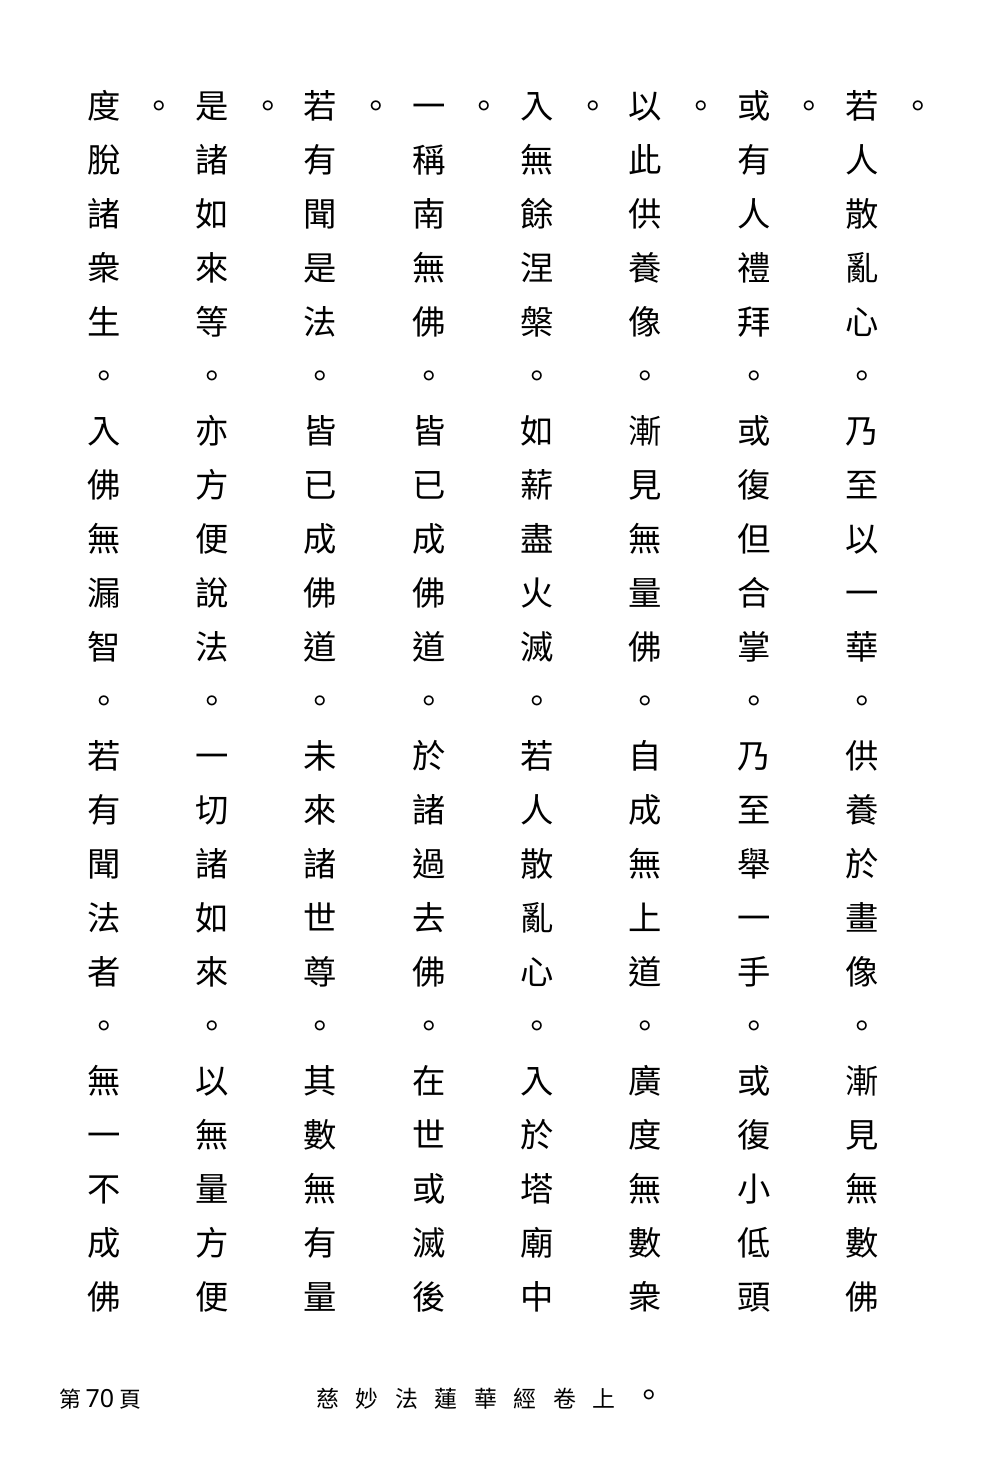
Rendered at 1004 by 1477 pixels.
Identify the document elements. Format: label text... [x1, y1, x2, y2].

text 以此供養像。漸見無量佛。自成無上道。廣度無數衆。 [566, 88, 674, 1363]
text 。 [891, 88, 945, 1363]
text 入無餘涅槃。如薪盡火滅。若人散亂心。入於塔廟中。 [457, 88, 566, 1363]
text 是諸如來等。亦方便說法。一切諸如來。以無量方便。 [132, 88, 241, 1363]
text 或有人禮拜。或復但合掌。乃至舉一手。或復小低頭。 [674, 88, 782, 1363]
text 若人散亂心。乃至以一華。供養於畫像。漸見無數佛。 [782, 88, 891, 1363]
text 若有聞是法。皆已成佛道。未來諸世尊。其數無有量。 [241, 88, 349, 1363]
text 一稱南無佛。皆已成佛道。於諸過去佛。在世或滅後。 [349, 88, 457, 1363]
text 度脫諸衆生。入佛無漏智。若有聞法者。無一不成佛 [78, 88, 132, 1363]
